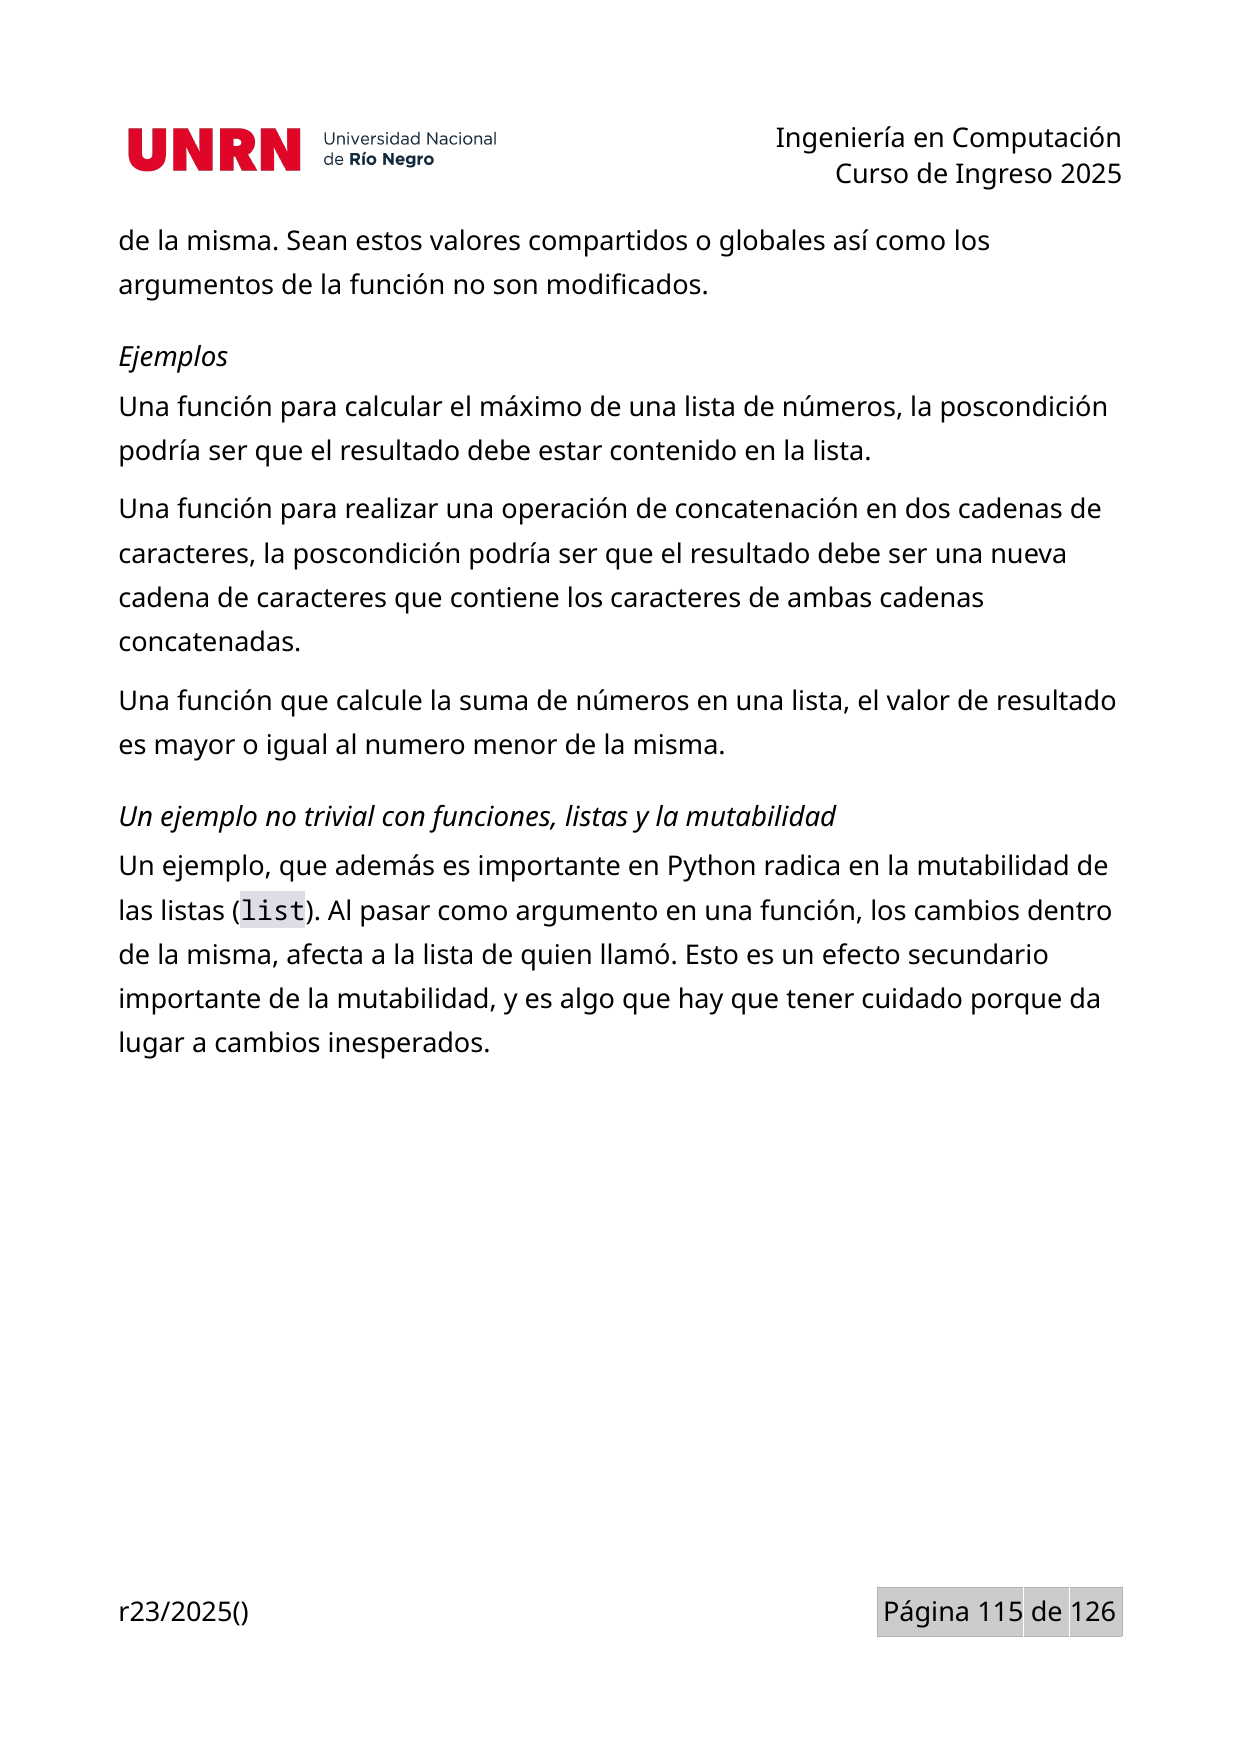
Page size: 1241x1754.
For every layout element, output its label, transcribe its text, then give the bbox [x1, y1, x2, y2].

subtitle Ejemplos [118, 337, 1122, 374]
text de la misma. Sean estos valores compartidos o globales así como los argumentos de la función no son modificados. [118, 221, 1122, 302]
text Una función para calcular el máximo de una lista de números, la poscondición podría ser que el resultado debe estar contenido en la lista. [118, 387, 1122, 468]
text Un ejemplo, que además es importante en Python radica en la mutabilidad de las listas (list). Al pasar como argumento en una función, los cambios dentro de la misma, afecta a la lista de quien llamó. Esto es un efecto secundario importante de la mutabilidad, y es algo que hay que tener cuidado porque da lugar a cambios inesperados. [118, 847, 1122, 1060]
subtitle Un ejemplo no trivial con funciones, listas y la mutabilidad [118, 797, 1122, 834]
picture [118, 118, 505, 180]
text Una función para realizar una operación de concatenación en dos cadenas de caracteres, la poscondición podría ser que el resultado debe ser una nueva cadena de caracteres que contiene los caracteres de ambas cadenas concatenadas. [118, 490, 1122, 659]
text Una función que calcule la suma de números en una lista, el valor de resultado es mayor o igual al numero menor de la misma. [118, 681, 1122, 762]
